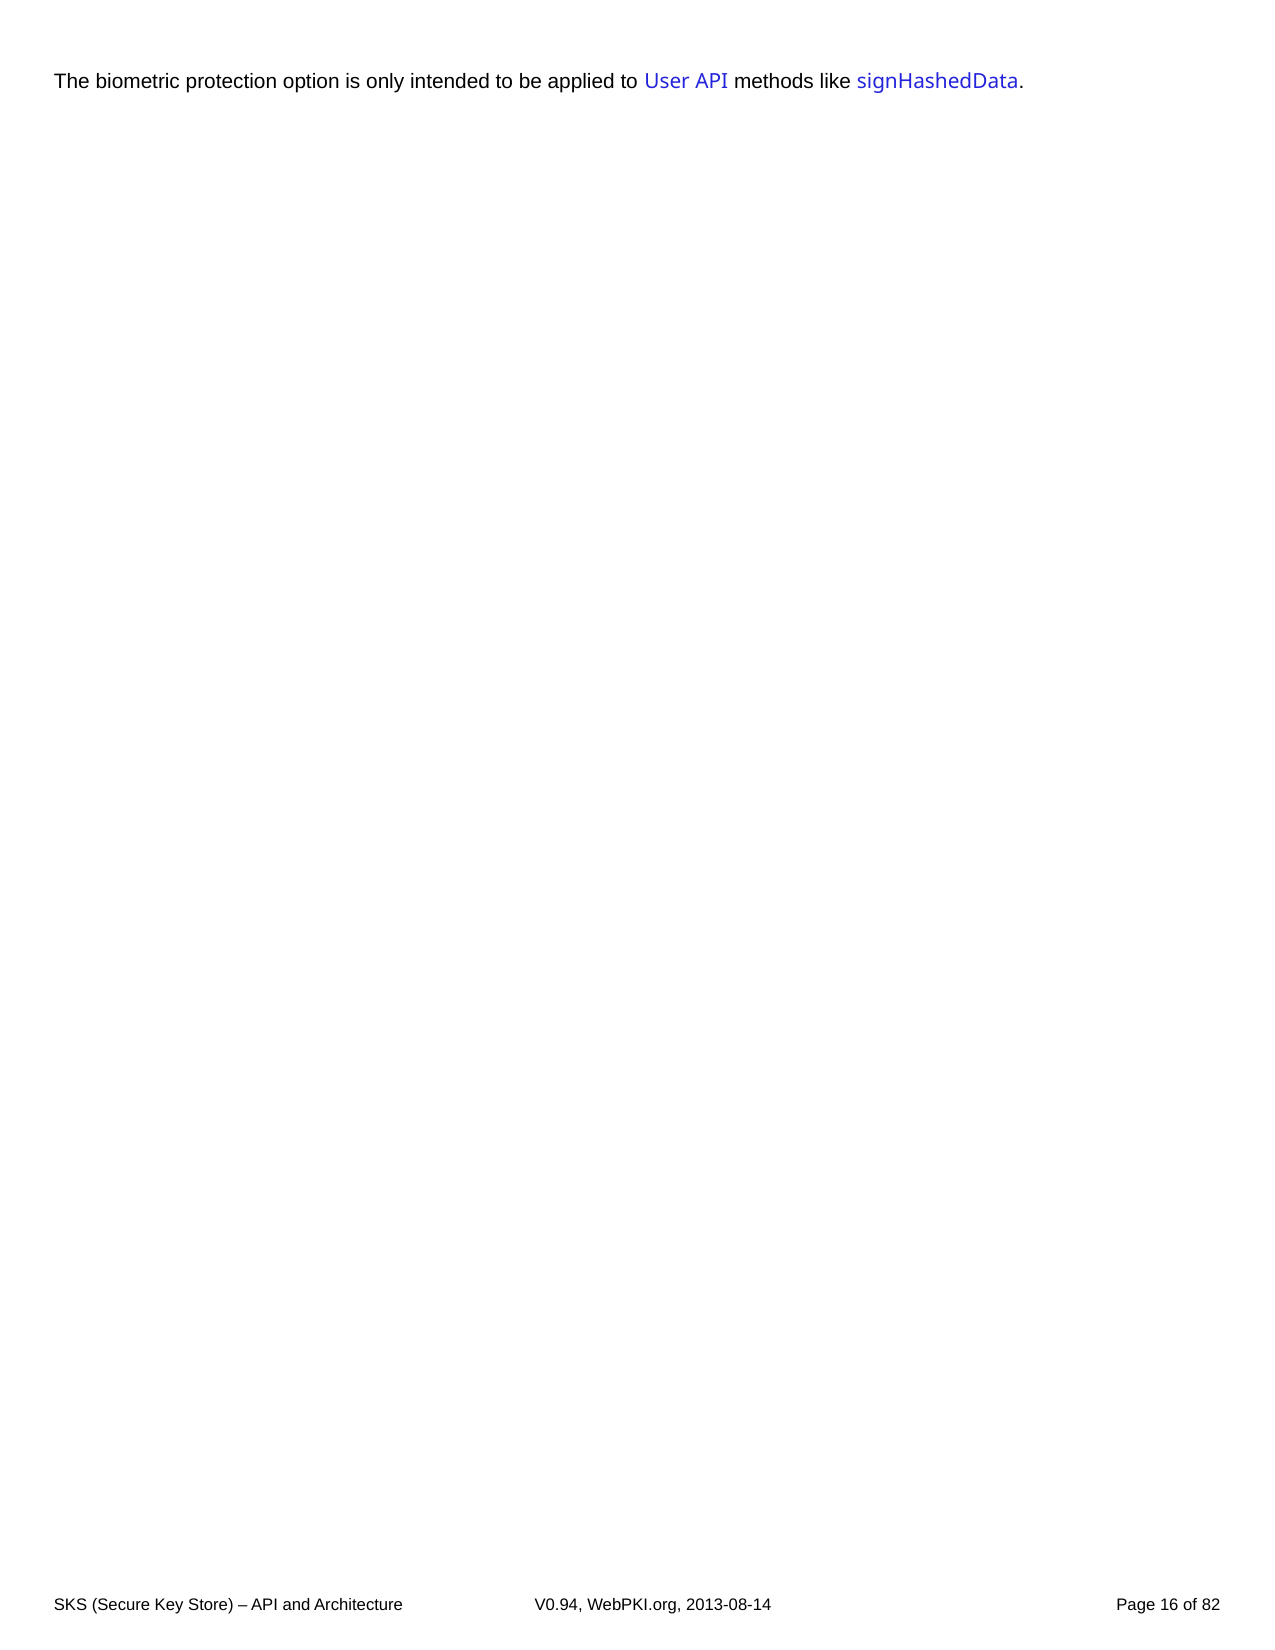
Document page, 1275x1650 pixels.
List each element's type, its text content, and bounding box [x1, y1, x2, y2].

text The biometric protection option is only intended to be applied to User API methods like signHashedData. [54, 66, 1221, 94]
